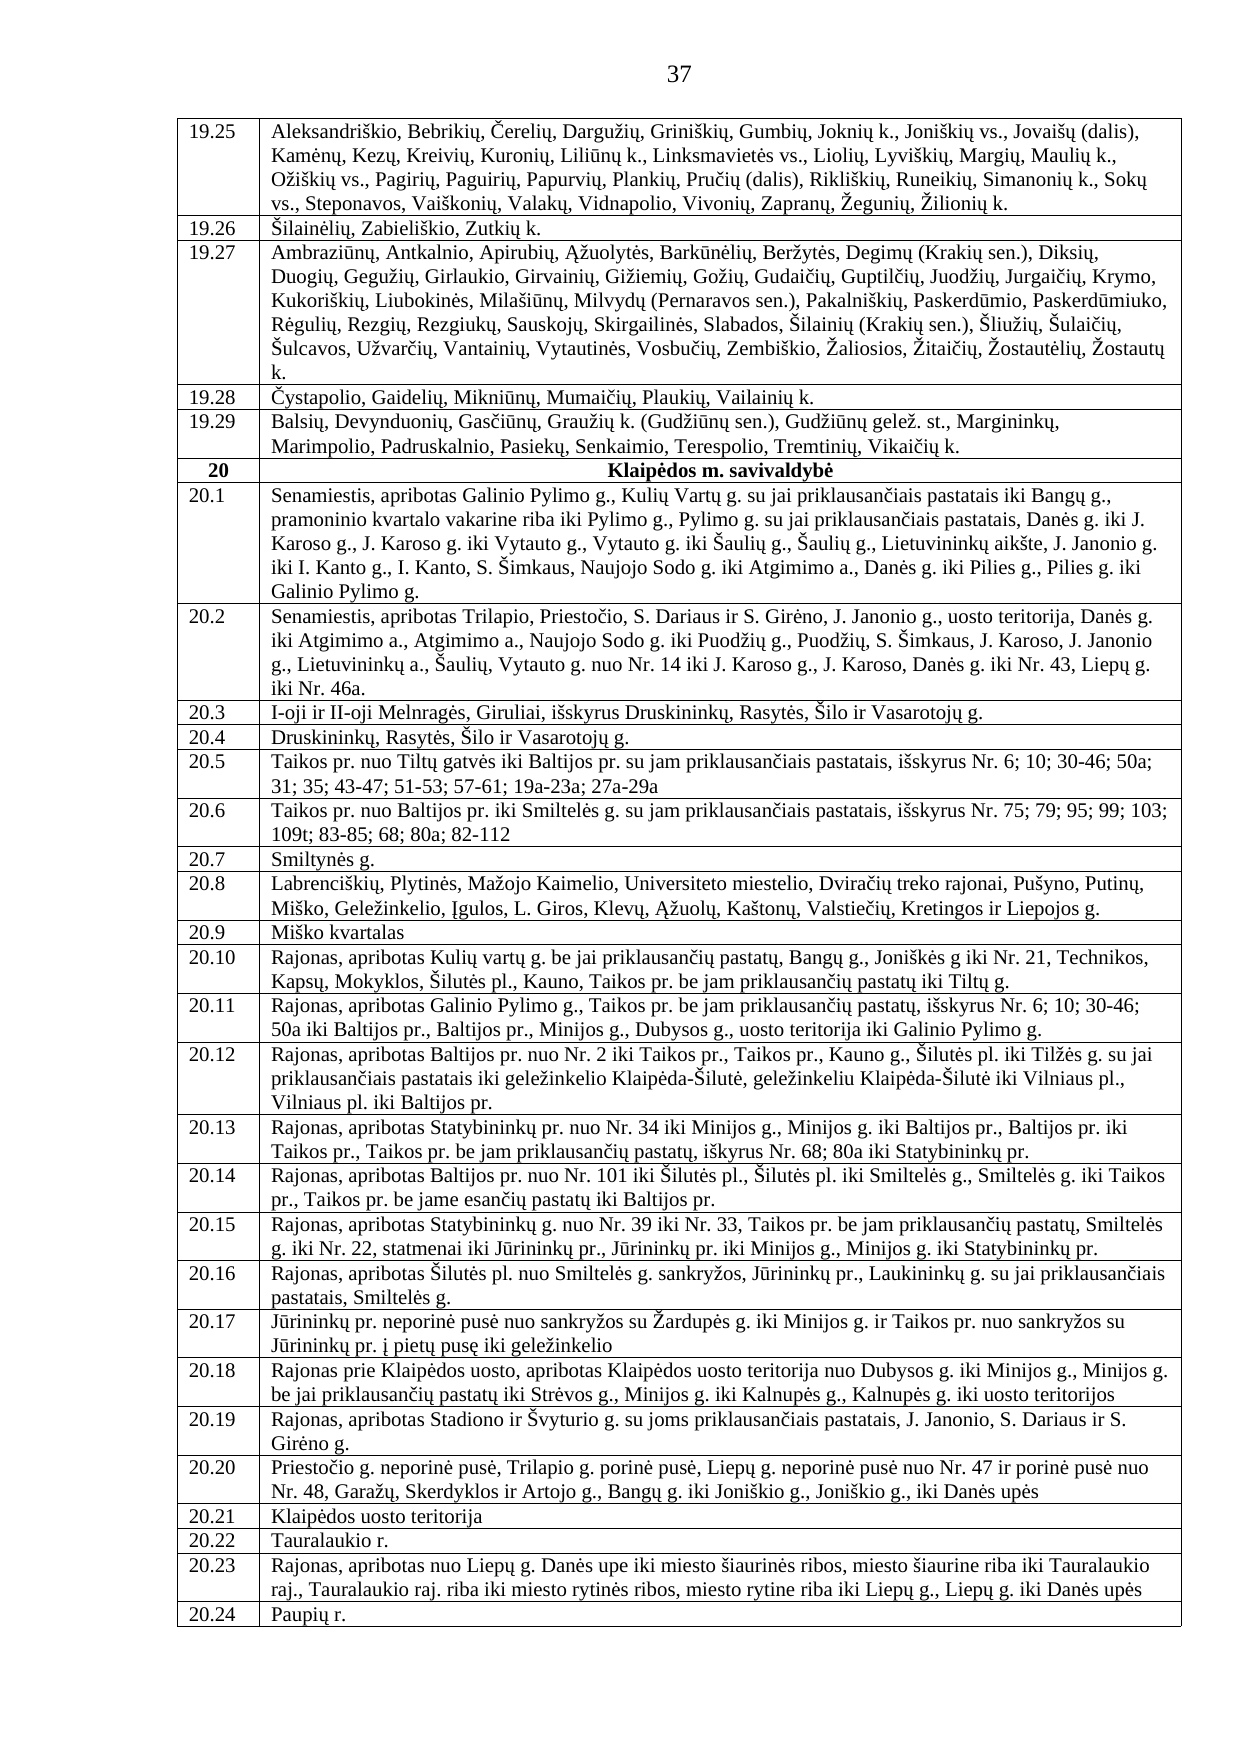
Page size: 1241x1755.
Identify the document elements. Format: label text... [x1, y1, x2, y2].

table_cell 19.25 [178, 119, 259, 215]
table_cell 20.12 [178, 1043, 259, 1114]
table_cell Senamiestis, apribotas Trilapio, Priestočio, S. Dariaus ir S. Girėno, J. Janonio g., uosto teritorija, Danės g. iki Atgimimo a., Atgimimo a., Naujojo Sodo g. iki Puodžių g., Puodžių, S. Šimkaus, J. Karoso, J. Janonio g., Lietuvininkų a., Šaulių, Vytauto g. nuo Nr. 14 iki J. Karoso g., J. Karoso, Danės g. iki Nr. 43, Liepų g. iki Nr. 46a. [260, 604, 1181, 700]
table_cell 20.23 [178, 1554, 259, 1601]
table_cell 20.19 [178, 1407, 259, 1454]
table_cell Aleksandriškio, Bebrikių, Čerelių, Dargužių, Griniškių, Gumbių, Joknių k., Joniškių vs., Jovaišų (dalis), Kamėnų, Kezų, Kreivių, Kuronių, Liliūnų k., Linksmavietės vs., Liolių, Lyviškių, Margių, Maulių k., Ožiškių vs., Pagirių, Paguirių, Papurvių, Plankių, Pručių (dalis), Rikliškių, Runeikių, Simanonių k., Sokų vs., Steponavos, Vaiškonių, Valakų, Vidnapolio, Vivonių, Zapranų, Žegunių, Žilionių k. [260, 119, 1181, 215]
table_cell Jūrininkų pr. neporinė pusė nuo sankryžos su Žardupės g. iki Minijos g. ir Taikos pr. nuo sankryžos su Jūrininkų pr. į pietų pusę iki geležinkelio [260, 1310, 1181, 1357]
table_cell 20.3 [178, 701, 259, 724]
table_cell Senamiestis, apribotas Galinio Pylimo g., Kulių Vartų g. su jai priklausančiais pastatais iki Bangų g., pramoninio kvartalo vakarine riba iki Pylimo g., Pylimo g. su jai priklausančiais pastatais, Danės g. iki J. Karoso g., J. Karoso g. iki Vytauto g., Vytauto g. iki Šaulių g., Šaulių g., Lietuvininkų aikšte, J. Janonio g. iki I. Kanto g., I. Kanto, S. Šimkaus, Naujojo Sodo g. iki Atgimimo a., Danės g. iki Pilies g., Pilies g. iki Galinio Pylimo g. [260, 483, 1181, 603]
table_cell Rajonas, apribotas Šilutės pl. nuo Smiltelės g. sankryžos, Jūrininkų pr., Laukininkų g. su jai priklausančiais pastatais, Smiltelės g. [260, 1261, 1181, 1309]
table_cell I-oji ir II-oji Melnragės, Giruliai, išskyrus Druskininkų, Rasytės, Šilo ir Vasarotojų g. [260, 701, 1181, 724]
table_cell 19.28 [178, 385, 259, 409]
table_cell 20.22 [178, 1529, 259, 1552]
table_cell 20.2 [178, 604, 259, 700]
table_cell Druskininkų, Rasytės, Šilo ir Vasarotojų g. [260, 725, 1181, 749]
table_cell Smiltynės g. [260, 847, 1181, 871]
table_cell 20.5 [178, 750, 259, 798]
table_cell Ambraziūnų, Antkalnio, Apirubių, Ąžuolytės, Barkūnėlių, Beržytės, Degimų (Krakių sen.), Diksių, Duogių, Gegužių, Girlaukio, Girvainių, Gižiemių, Gožių, Gudaičių, Guptilčių, Juodžių, Jurgaičių, Krymo, Kukoriškių, Liubokinės, Milašiūnų, Milvydų (Pernaravos sen.), Pakalniškių, Paskerdūmio, Paskerdūmiuko, Rėgulių, Rezgių, Rezgiukų, Sauskojų, Skirgailinės, Slabados, Šilainių (Krakių sen.), Šliužių, Šulaičių, Šulcavos, Užvarčių, Vantainių, Vytautinės, Vosbučių, Zembiškio, Žaliosios, Žitaičių, Žostautėlių, Žostautų k. [260, 241, 1181, 384]
table_cell 20.8 [178, 872, 259, 919]
table_cell Rajonas, apribotas Stadiono ir Švyturio g. su joms priklausančiais pastatais, J. Janonio, S. Dariaus ir S. Girėno g. [260, 1407, 1181, 1454]
table_cell Klaipėdos uosto teritorija [260, 1504, 1181, 1528]
table_cell 20.4 [178, 725, 259, 749]
table_cell Taikos pr. nuo Tiltų gatvės iki Baltijos pr. su jam priklausančiais pastatais, išskyrus Nr. 6; 10; 30-46; 50a; 31; 35; 43-47; 51-53; 57-61; 19a-23a; 27a-29a [260, 750, 1181, 798]
table_cell Paupių r. [260, 1602, 1181, 1626]
table_cell 20.20 [178, 1456, 259, 1503]
table_cell Taikos pr. nuo Baltijos pr. iki Smiltelės g. su jam priklausančiais pastatais, išskyrus Nr. 75; 79; 95; 99; 103; 109t; 83-85; 68; 80a; 82-112 [260, 799, 1181, 846]
table_cell 20.15 [178, 1213, 259, 1260]
table_cell 20.16 [178, 1261, 259, 1309]
table_cell 19.26 [178, 216, 259, 239]
table_cell Čystapolio, Gaidelių, Mikniūnų, Mumaičių, Plaukių, Vailainių k. [260, 385, 1181, 409]
table_cell 19.29 [178, 410, 259, 458]
table_cell Rajonas, apribotas Statybininkų g. nuo Nr. 39 iki Nr. 33, Taikos pr. be jam priklausančių pastatų, Smiltelės g. iki Nr. 22, statmenai iki Jūrininkų pr., Jūrininkų pr. iki Minijos g., Minijos g. iki Statybininkų pr. [260, 1213, 1181, 1260]
table_cell Rajonas, apribotas Baltijos pr. nuo Nr. 101 iki Šilutės pl., Šilutės pl. iki Smiltelės g., Smiltelės g. iki Taikos pr., Taikos pr. be jame esančių pastatų iki Baltijos pr. [260, 1164, 1181, 1211]
table_cell Klaipėdos m. savivaldybė [260, 459, 1181, 482]
table_cell 20.6 [178, 799, 259, 846]
table_cell 20.14 [178, 1164, 259, 1211]
table_cell 20.21 [178, 1504, 259, 1528]
table_cell 20.7 [178, 847, 259, 871]
table_cell Priestočio g. neporinė pusė, Trilapio g. porinė pusė, Liepų g. neporinė pusė nuo Nr. 47 ir porinė pusė nuo Nr. 48, Garažų, Skerdyklos ir Artojo g., Bangų g. iki Joniškio g., Joniškio g., iki Danės upės [260, 1456, 1181, 1503]
table_cell Tauralaukio r. [260, 1529, 1181, 1552]
table_cell Miško kvartalas [260, 921, 1181, 944]
table_cell 19.27 [178, 241, 259, 384]
table_cell Rajonas, apribotas Galinio Pylimo g., Taikos pr. be jam priklausančių pastatų, išskyrus Nr. 6; 10; 30-46; 50a iki Baltijos pr., Baltijos pr., Minijos g., Dubysos g., uosto teritorija iki Galinio Pylimo g. [260, 994, 1181, 1041]
table_cell Šilainėlių, Zabieliškio, Zutkių k. [260, 216, 1181, 239]
table_cell 20.17 [178, 1310, 259, 1357]
table_cell 20.18 [178, 1358, 259, 1406]
table_cell Balsių, Devynduonių, Gasčiūnų, Graužių k. (Gudžiūnų sen.), Gudžiūnų gelež. st., Margininkų, Marimpolio, Padruskalnio, Pasiekų, Senkaimio, Terespolio, Tremtinių, Vikaičių k. [260, 410, 1181, 458]
table_cell Rajonas prie Klaipėdos uosto, apribotas Klaipėdos uosto teritorija nuo Dubysos g. iki Minijos g., Minijos g. be jai priklausančių pastatų iki Strėvos g., Minijos g. iki Kalnupės g., Kalnupės g. iki uosto teritorijos [260, 1358, 1181, 1406]
table_cell 20.1 [178, 483, 259, 603]
table_cell 20.13 [178, 1115, 259, 1163]
table_cell 20.11 [178, 994, 259, 1041]
table_cell Rajonas, apribotas Kulių vartų g. be jai priklausančių pastatų, Bangų g., Joniškės g iki Nr. 21, Technikos, Kapsų, Mokyklos, Šilutės pl., Kauno, Taikos pr. be jam priklausančių pastatų iki Tiltų g. [260, 945, 1181, 993]
table_cell 20.10 [178, 945, 259, 993]
table_cell 20.9 [178, 921, 259, 944]
table_cell Rajonas, apribotas Baltijos pr. nuo Nr. 2 iki Taikos pr., Taikos pr., Kauno g., Šilutės pl. iki Tilžės g. su jai priklausančiais pastatais iki geležinkelio Klaipėda-Šilutė, geležinkeliu Klaipėda-Šilutė iki Vilniaus pl., Vilniaus pl. iki Baltijos pr. [260, 1043, 1181, 1114]
table_cell 20 [178, 459, 259, 482]
table_cell Labrenciškių, Plytinės, Mažojo Kaimelio, Universiteto miestelio, Dviračių treko rajonai, Pušyno, Putinų, Miško, Geležinkelio, Įgulos, L. Giros, Klevų, Ąžuolų, Kaštonų, Valstiečių, Kretingos ir Liepojos g. [260, 872, 1181, 919]
table_cell Rajonas, apribotas nuo Liepų g. Danės upe iki miesto šiaurinės ribos, miesto šiaurine riba iki Tauralaukio raj., Tauralaukio raj. riba iki miesto rytinės ribos, miesto rytine riba iki Liepų g., Liepų g. iki Danės upės [260, 1554, 1181, 1601]
table_cell 20.24 [178, 1602, 259, 1626]
table_cell Rajonas, apribotas Statybininkų pr. nuo Nr. 34 iki Minijos g., Minijos g. iki Baltijos pr., Baltijos pr. iki Taikos pr., Taikos pr. be jam priklausančių pastatų, iškyrus Nr. 68; 80a iki Statybininkų pr. [260, 1115, 1181, 1163]
